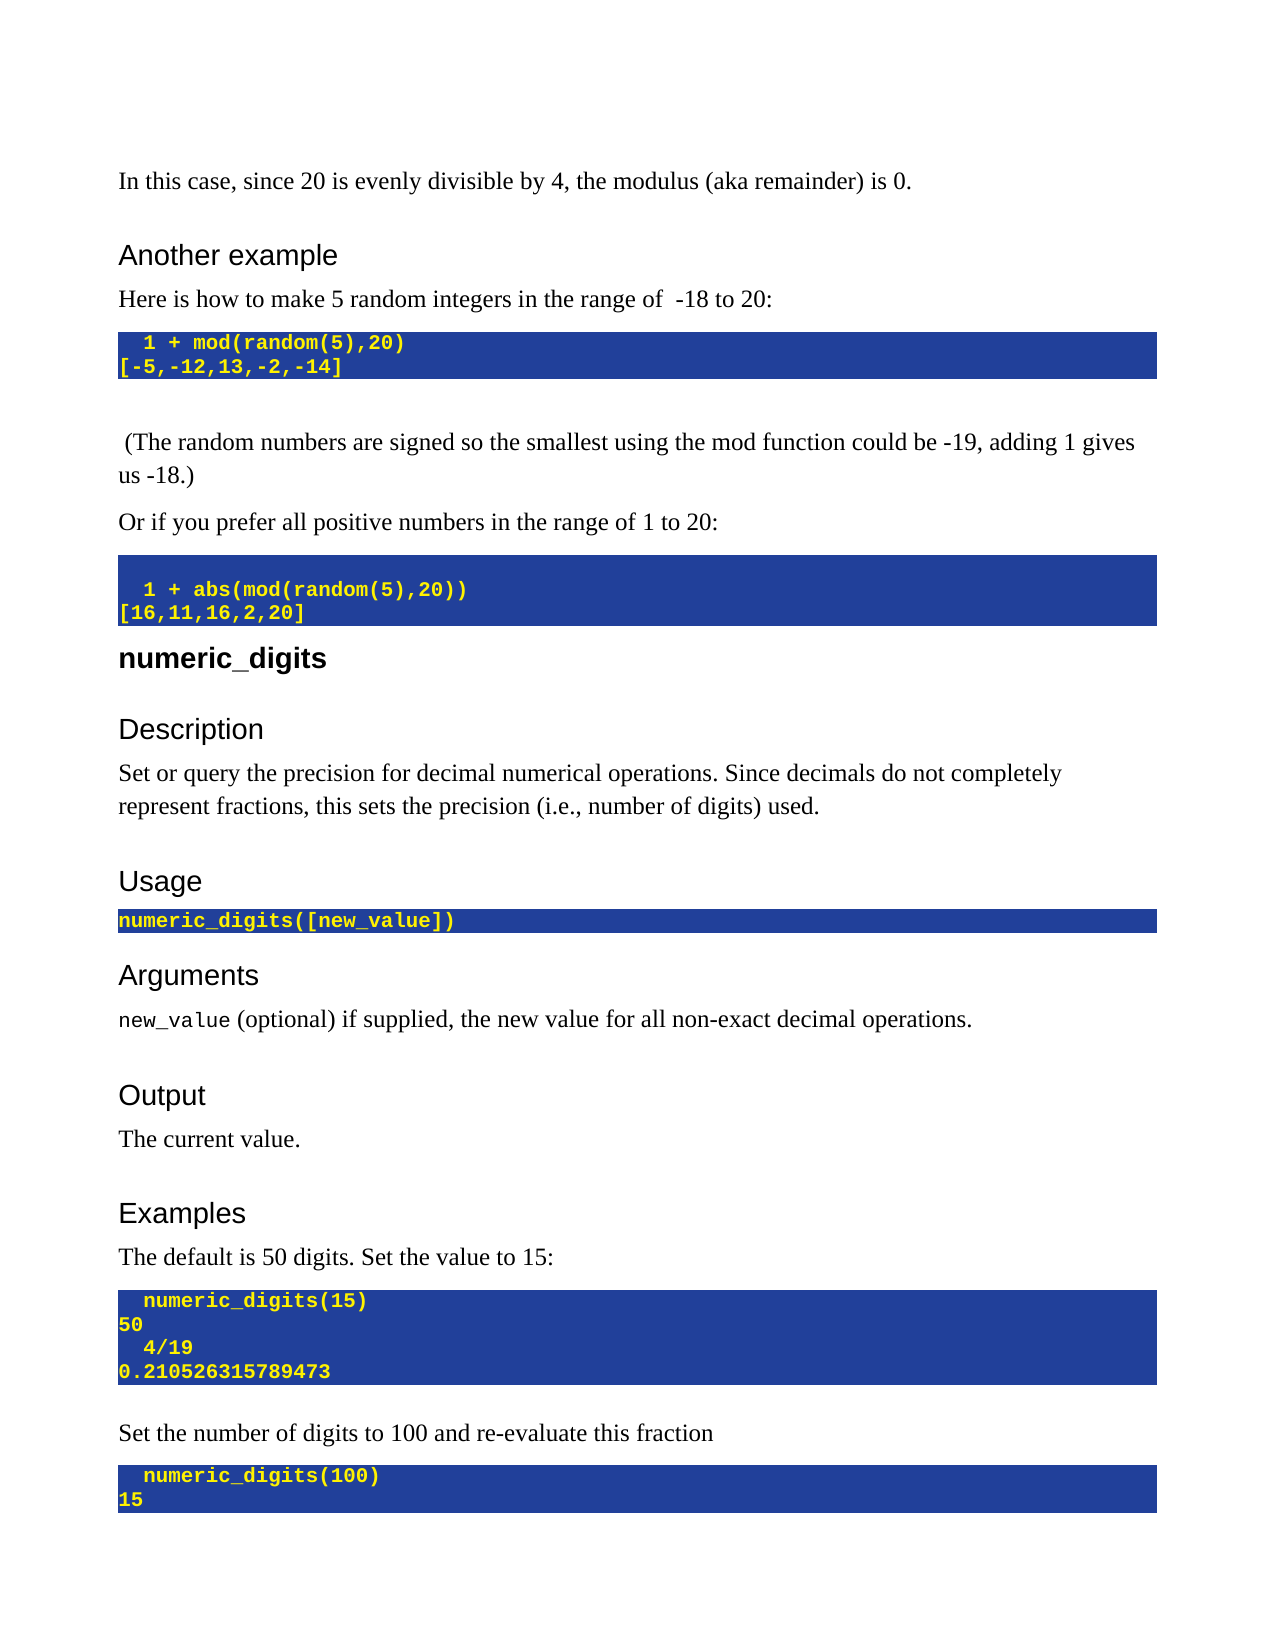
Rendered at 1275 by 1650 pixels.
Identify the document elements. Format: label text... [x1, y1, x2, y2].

text The default is 50 digits. Set the value to 15: [118, 1242, 1157, 1271]
text new_value (optional) if supplied, the new value for all non-exact decimal operations. [118, 1004, 1157, 1034]
subtitle Usage [118, 863, 1157, 897]
text The current value. [118, 1124, 1157, 1153]
text 1 + mod(random(5),20) [118, 332, 1157, 356]
subtitle Another example [118, 238, 1157, 272]
text 50 [118, 1314, 1157, 1337]
text (The random numbers are signed so the smallest using the mod function could be -19, adding 1 gives us -18.) [118, 427, 1157, 489]
text 15 [118, 1489, 1157, 1513]
text Here is how to make 5 random integers in the range of -18 to 20: [118, 284, 1157, 313]
text In this case, since 20 is evenly divisible by 4, the modulus (aka remainder) is 0. [118, 166, 1157, 194]
text 4/19 [118, 1337, 1157, 1361]
text numeric_digits(15) [118, 1290, 1157, 1314]
text numeric_digits(100) [118, 1465, 1157, 1489]
subtitle Examples [118, 1196, 1157, 1230]
text numeric_digits([new_value]) [118, 909, 1157, 933]
text Or if you prefer all positive numbers in the range of 1 to 20: [118, 507, 1157, 536]
subtitle Output [118, 1078, 1157, 1111]
subtitle numeric_digits [118, 641, 1157, 674]
text [16,11,16,2,20] [118, 602, 1157, 626]
text Set or query the precision for decimal numerical operations. Since decimals do not completely represent fractions, this sets the precision (i.e., number of digits) used. [118, 758, 1157, 820]
text 0.210526315789473 [118, 1361, 1157, 1385]
subtitle Arguments [118, 958, 1157, 992]
text [-5,-12,13,-2,-14] [118, 356, 1157, 379]
text 1 + abs(mod(random(5),20)) [118, 555, 1157, 602]
subtitle Description [118, 712, 1157, 745]
text Set the number of digits to 100 and re-evaluate this fraction [118, 1385, 1157, 1446]
